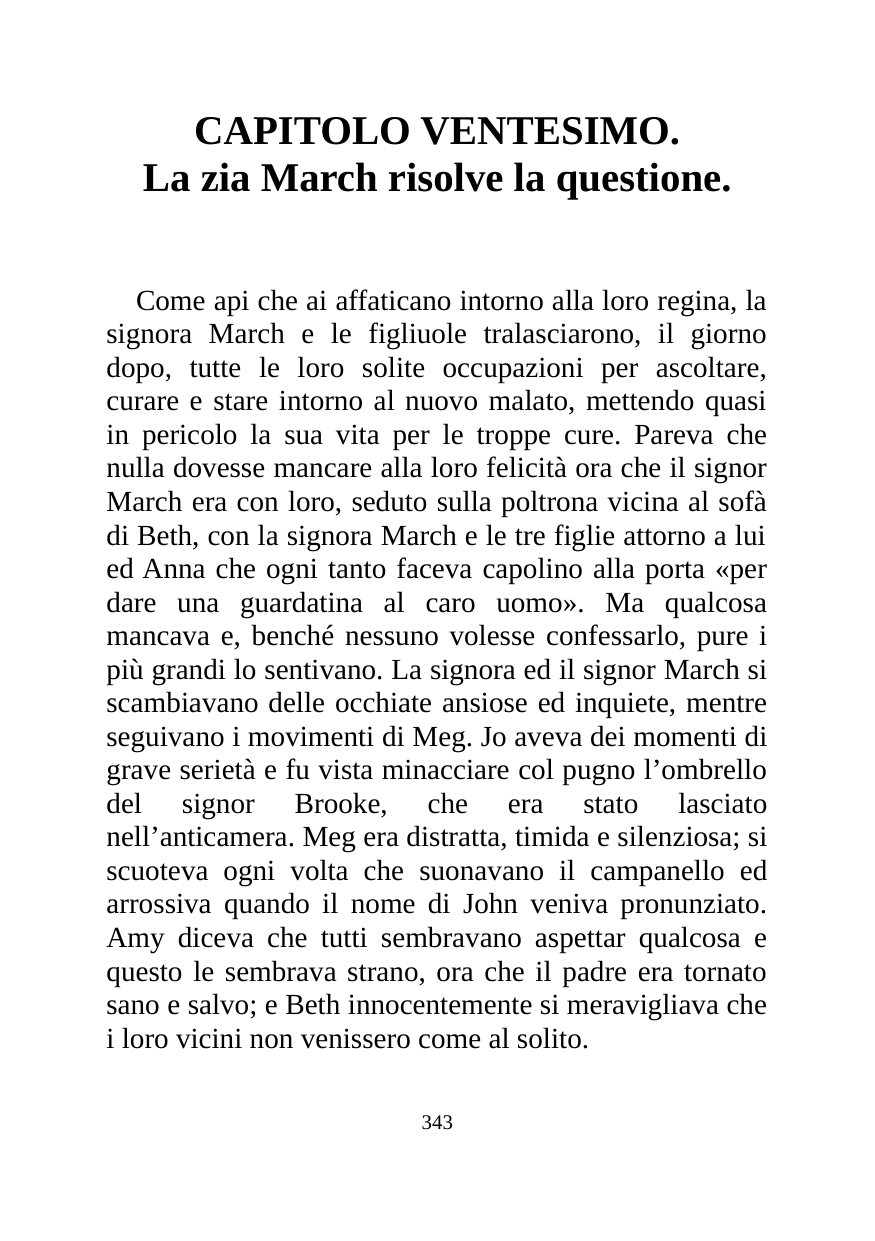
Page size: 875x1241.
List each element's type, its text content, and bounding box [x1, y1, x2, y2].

subtitle CAPITOLO VENTESIMO. La zia March risolve la questione. [106, 106, 768, 200]
text Come api che ai affaticano intorno alla loro regina, la signora March e le figliuole tralasciarono, il giorno dopo, tutte le loro solite occupazioni per ascoltare, curare e stare intorno al nuovo malato, mettendo quasi in pericolo la sua vita per le troppe cure. Pareva che nulla dovesse mancare alla loro felicità ora che il signor March era con loro, seduto sulla poltrona vicina al sofà di Beth, con la signora March e le tre figlie attorno a lui ed Anna che ogni tanto faceva capolino alla porta «per dare una guardatina al caro uomo». Ma qualcosa mancava e, benché nessuno volesse confessarlo, pure i più grandi lo sentivano. La signora ed il signor March si scambiavano delle occhiate ansiose ed inquiete, mentre seguivano i movimenti di Meg. Jo aveva dei momenti di grave serietà e fu vista minacciare col pugno l’ombrello del signor Brooke, che era stato lasciato nell’anticamera. Meg era distratta, timida e silenziosa; si scuoteva ogni volta che suonavano il campanello ed arrossiva quando il nome di John veniva pronunziato. Amy diceva che tutti sembravano aspettar qualcosa e questo le sembrava strano, ora che il padre era tornato sano e salvo; e Beth innocentemente si meravigliava che i loro vicini non venissero come al solito. [106, 283, 768, 1054]
